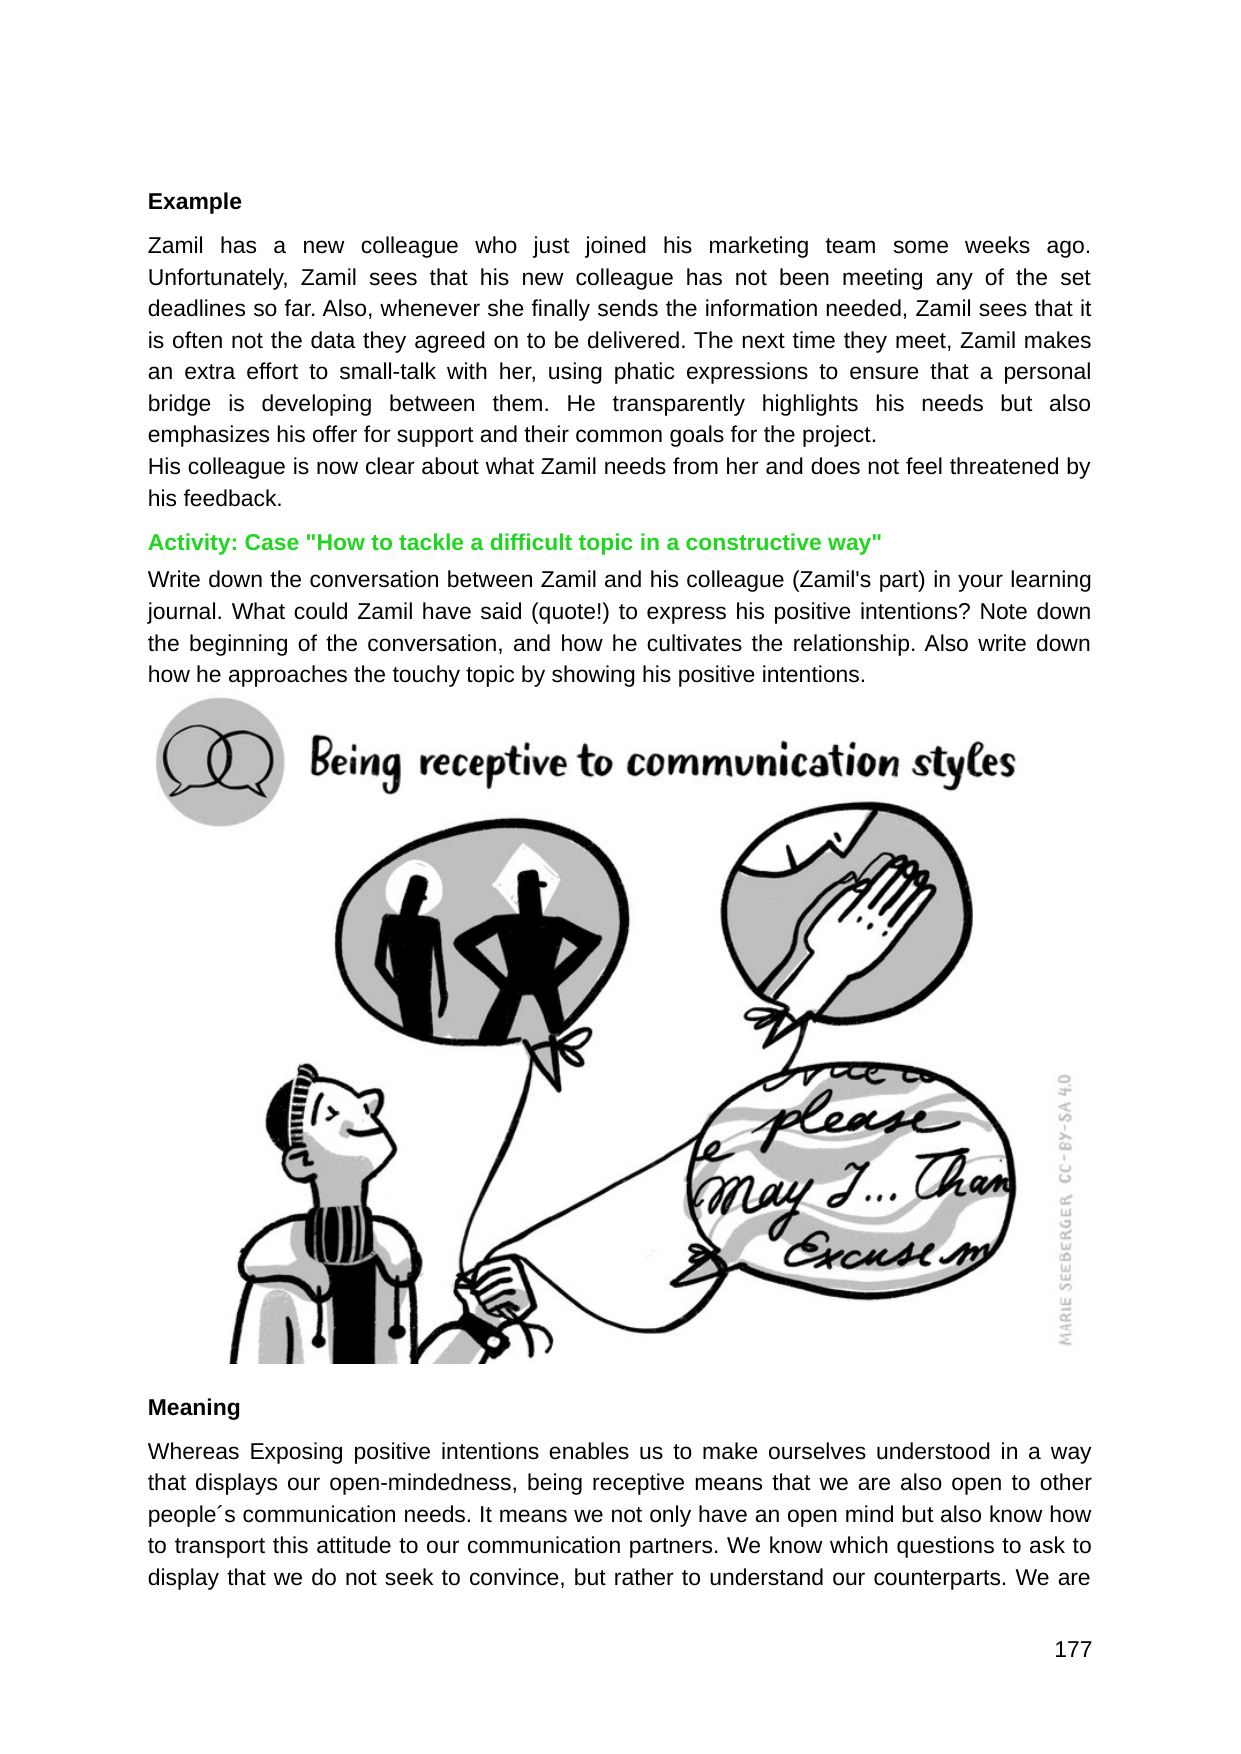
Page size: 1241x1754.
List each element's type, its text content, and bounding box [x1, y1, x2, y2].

text Whereas Exposing positive intentions enables us to make ourselves understood in a way that displays our open-mindedness, being receptive means that we are also open to other people´s communication needs. It means we not only have an open mind but also know how to transport this attitude to our communication partners. We know which questions to ask to display that we do not seek to convince, but rather to understand our counterparts. We are [148, 1438, 1092, 1590]
subtitle Example [148, 188, 1092, 214]
text Zamil has a new colleague who just joined his marketing team some weeks ago. Unfortunately, Zamil sees that his new colleague has not been meeting any of the set deadlines so far. Also, whenever she finally sends the information needed, Zamil sees that it is often not the data they agreed on to be delivered. The next time they meet, Zamil makes an extra effort to small-talk with her, using phatic expressions to ensure that a personal bridge is developing between them. He transparently highlights his needs but also emphasizes his offer for support and their common goals for the project. [148, 232, 1092, 448]
text Write down the conversation between Zamil and his colleague (Zamil's part) in your learning journal. What could Zamil have said (quote!) to express his positive intentions? Note down the beginning of the conversation, and how he cultivates the relationship. Also write down how he approaches the touchy topic by showing his positive intentions. [148, 566, 1092, 687]
subtitle Activity: Case "How to tackle a difficult topic in a constructive way" [148, 528, 1092, 555]
subtitle Meaning [148, 1393, 1092, 1420]
text His colleague is now clear about what Zamil needs from her and does not feel threatened by his feedback. [148, 453, 1092, 511]
